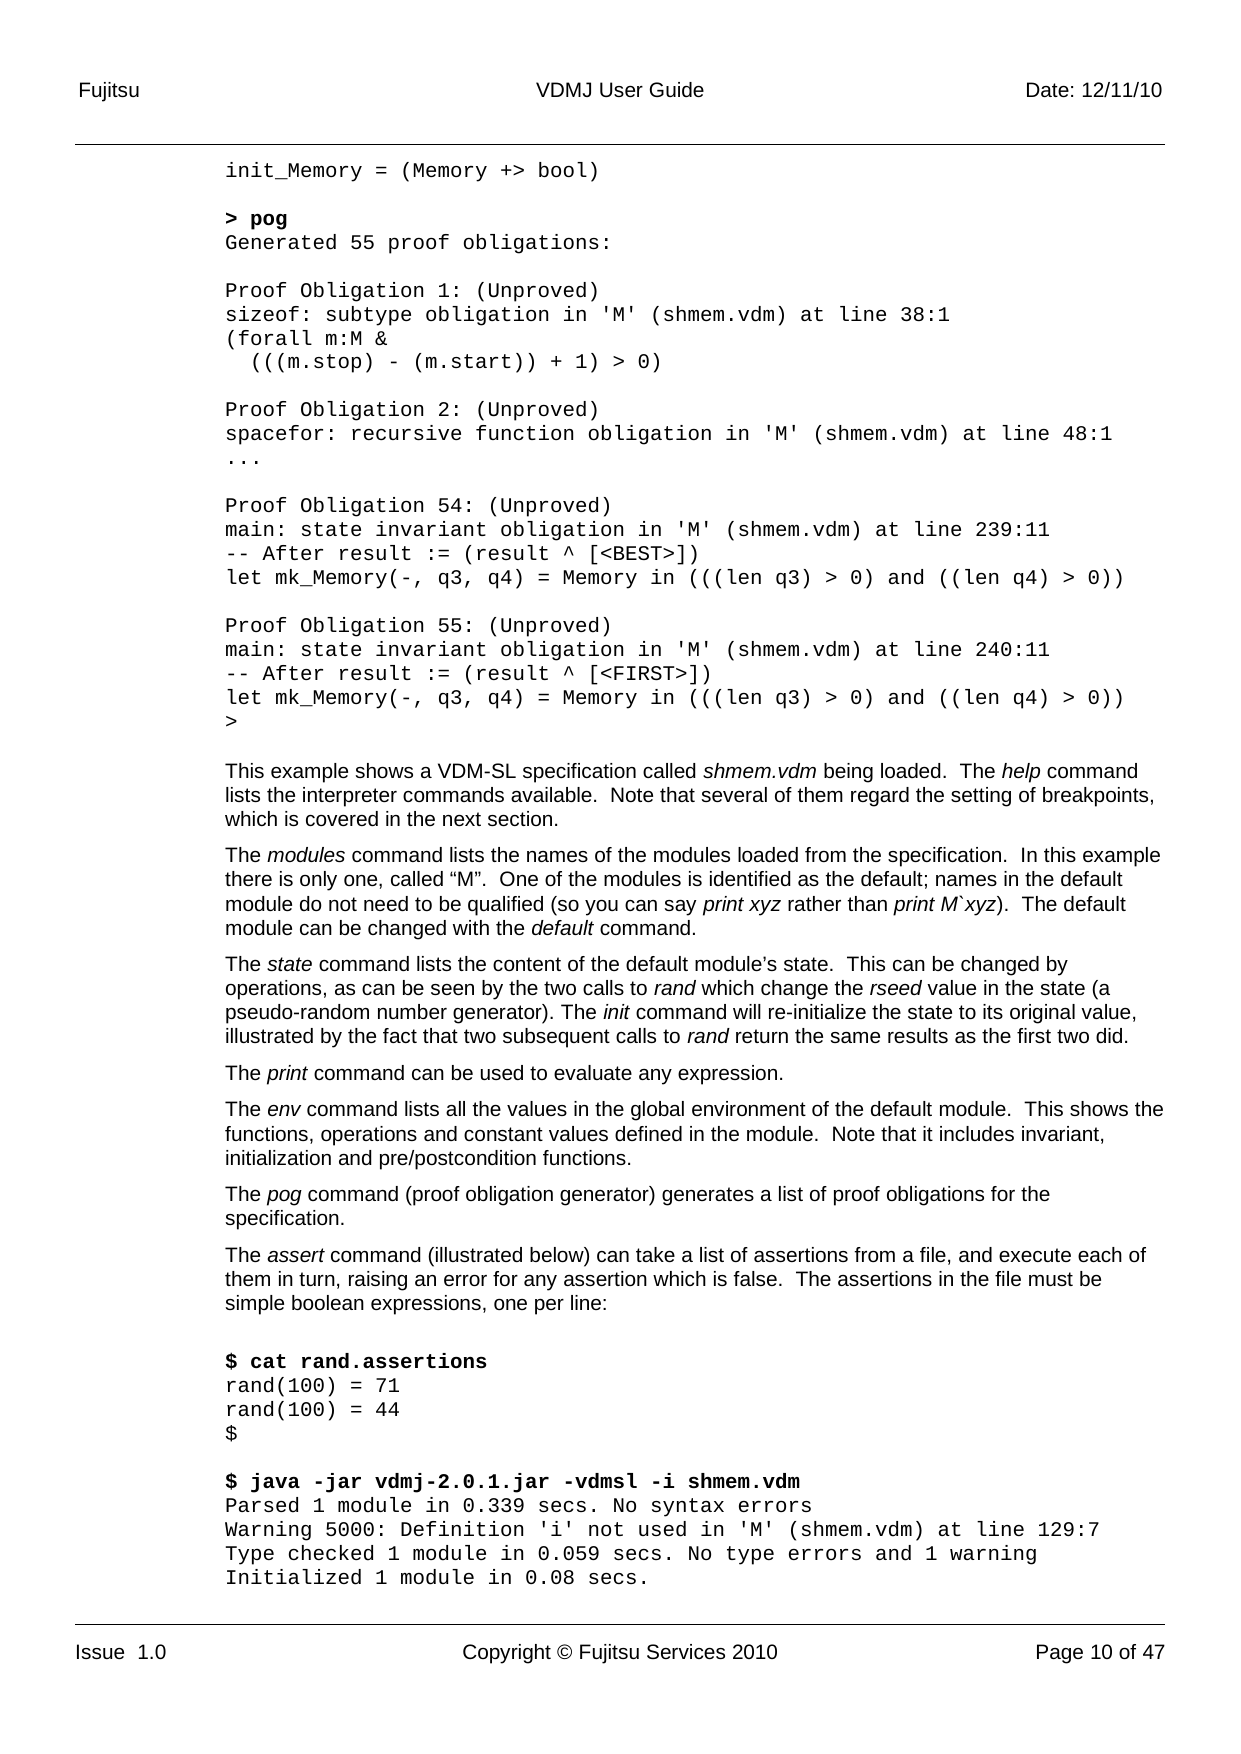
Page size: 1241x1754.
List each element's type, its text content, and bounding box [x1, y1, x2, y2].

text spacefor: recursive function obligation in 'M' (shmem.vdm) at line 48:1 [225, 423, 1165, 447]
text > [225, 711, 1165, 735]
text Proof Obligation 2: (Unproved) [225, 399, 1165, 423]
text ... [225, 447, 1165, 471]
text > pog [225, 208, 1165, 232]
text Proof Obligation 55: (Unproved) [225, 615, 1165, 639]
text Generated 55 proof obligations: [225, 232, 1165, 256]
text let mk_Memory(-, q3, q4) = Memory in (((len q3) > 0) and ((len q4) > 0)) [225, 567, 1165, 591]
text The env command lists all the values in the global environment of the default module. This shows the functions, operations and constant values defined in the module. Note that it includes invariant, initialization and pre/postcondition functions. [225, 1097, 1165, 1169]
text Type checked 1 module in 0.059 secs. No type errors and 1 warning [225, 1543, 1165, 1567]
text The state command lists the content of the default module’s state. This can be changed by operations, as can be seen by the two calls to rand which change the rseed value in the state (a pseudo-random number generator). The init command will re-initialize the state to its original value, illustrated by the fact that two subsequent calls to rand return the same results as the first two did. [225, 952, 1165, 1048]
text init_Memory = (Memory +> bool) [225, 160, 1165, 184]
text (forall m:M & [225, 327, 1165, 351]
text The print command can be used to evaluate any expression. [225, 1061, 1165, 1085]
text -- After result := (result ^ [<FIRST>]) [225, 663, 1165, 687]
text $ java -jar vdmj-2.0.1.jar -vdmsl -i shmem.vdm [225, 1471, 1165, 1495]
text main: state invariant obligation in 'M' (shmem.vdm) at line 240:11 [225, 639, 1165, 663]
text rand(100) = 44 [225, 1399, 1165, 1423]
text Proof Obligation 54: (Unproved) [225, 495, 1165, 519]
text Initialized 1 module in 0.08 secs. [225, 1567, 1165, 1591]
text let mk_Memory(-, q3, q4) = Memory in (((len q3) > 0) and ((len q4) > 0)) [225, 687, 1165, 711]
text $ cat rand.assertions [225, 1351, 1165, 1375]
text The pog command (proof obligation generator) generates a list of proof obligations for the specification. [225, 1182, 1165, 1230]
text rand(100) = 71 [225, 1375, 1165, 1399]
text sizeof: subtype obligation in 'M' (shmem.vdm) at line 38:1 [225, 303, 1165, 327]
text Warning 5000: Definition 'i' not used in 'M' (shmem.vdm) at line 129:7 [225, 1519, 1165, 1543]
text The assert command (illustrated below) can take a list of assertions from a file, and execute each of them in turn, raising an error for any assertion which is false. The assertions in the file must be simple boolean expressions, one per line: [225, 1243, 1165, 1315]
text $ [225, 1423, 1165, 1447]
text This example shows a VDM-SL specification called shmem.vdm being loaded. The help command lists the interpreter commands available. Note that several of them regard the setting of breakpoints, which is covered in the next section. [225, 759, 1165, 831]
text -- After result := (result ^ [<BEST>]) [225, 543, 1165, 567]
text The modules command lists the names of the modules loaded from the specification. In this example there is only one, called “M”. One of the modules is identified as the default; names in the default module do not need to be qualified (so you can say print xyz rather than print M`xyz). The default module can be changed with the default command. [225, 843, 1165, 939]
text Proof Obligation 1: (Unproved) [225, 279, 1165, 303]
text main: state invariant obligation in 'M' (shmem.vdm) at line 239:11 [225, 519, 1165, 543]
text (((m.stop) - (m.start)) + 1) > 0) [225, 351, 1165, 375]
text Parsed 1 module in 0.339 secs. No syntax errors [225, 1495, 1165, 1519]
